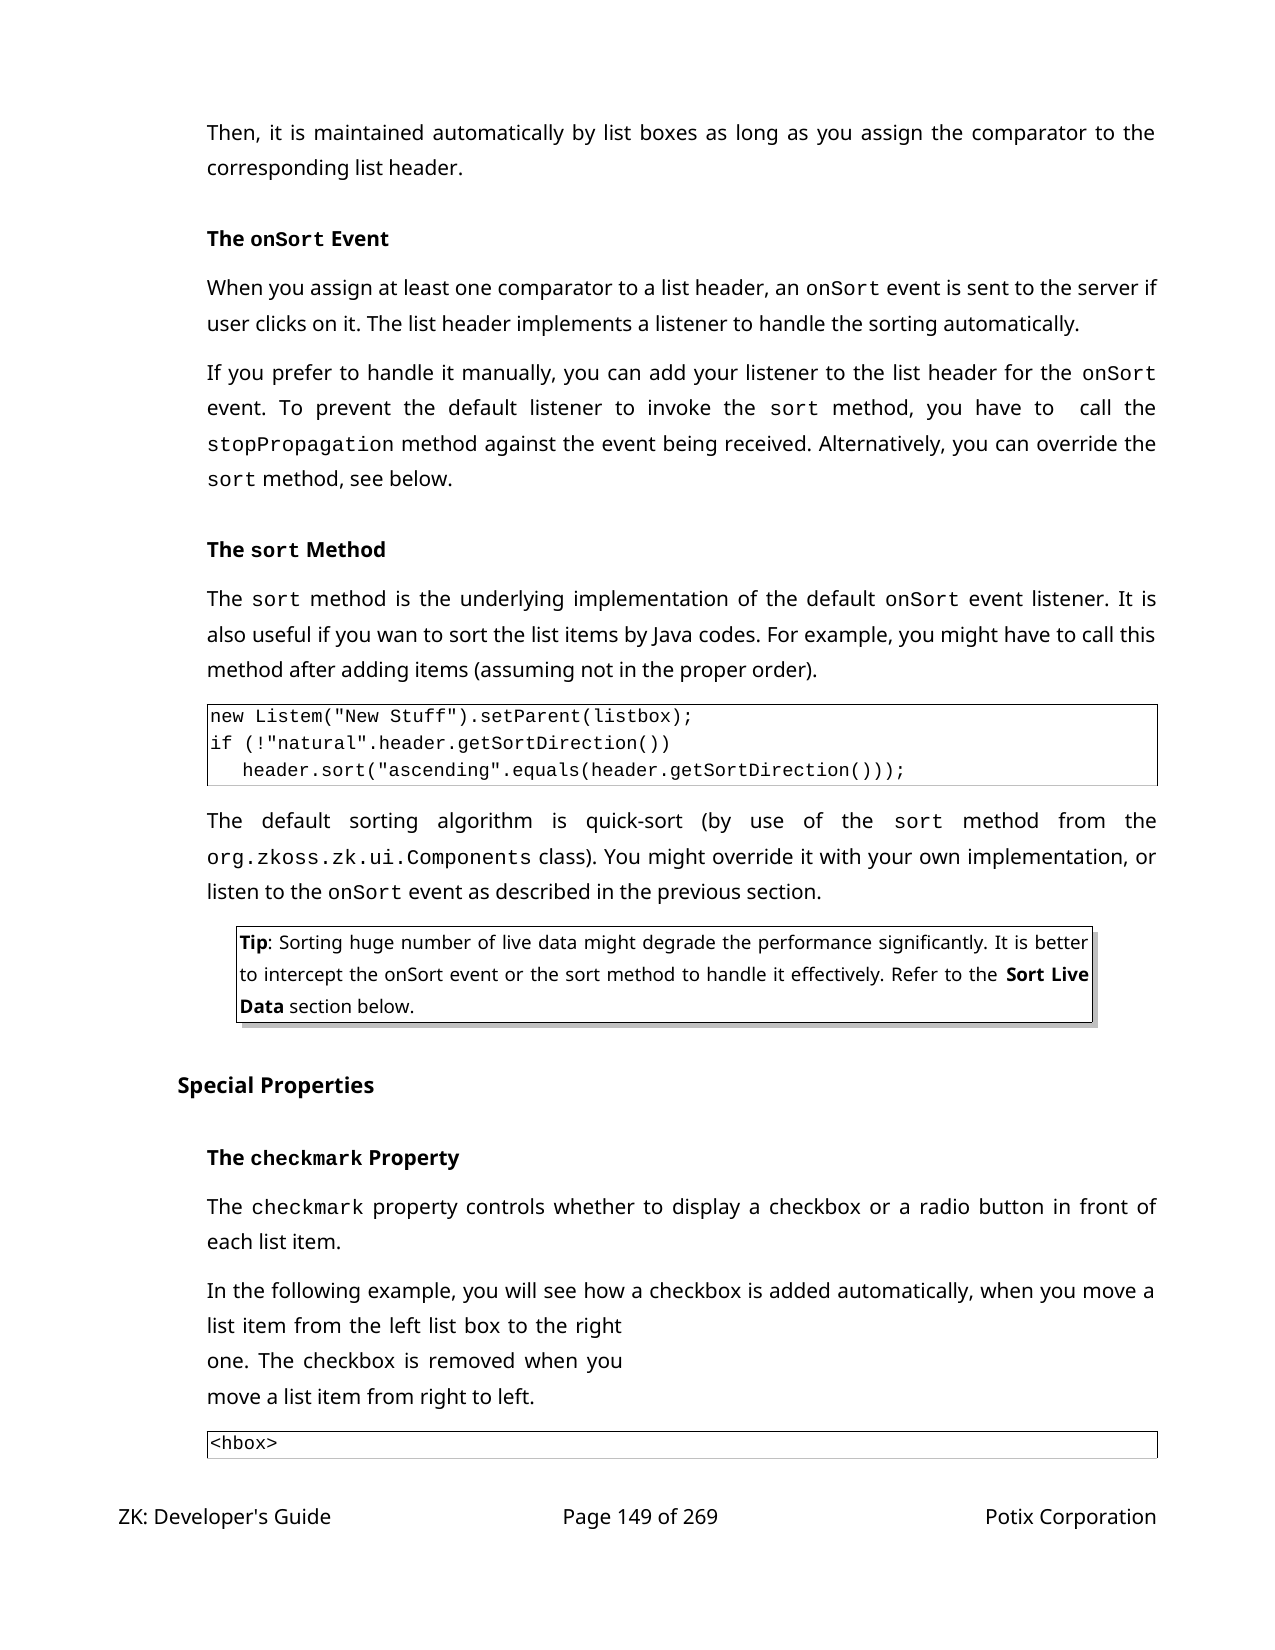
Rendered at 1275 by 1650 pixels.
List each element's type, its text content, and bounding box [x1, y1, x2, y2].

subtitle Special Properties [177, 1070, 1157, 1100]
text header.sort("ascending".equals(header.getSortDirection())); [208, 758, 1157, 785]
text new Listem("New Stuff").setParent(listbox); [208, 705, 1157, 728]
text In the following example, you will see how a checkbox is added automatically, when you move a list item from the left list box to the right one. The checkbox is removed when you move a list item from right to left. [207, 1276, 1157, 1410]
text The checkmark property controls whether to display a checkbox or a radio button in front of each list item. [207, 1192, 1157, 1256]
text Then, it is maintained automatically by list boxes as long as you assign the comparator to the corresponding list header. [207, 118, 1157, 182]
subtitle The onSort Event [207, 224, 1157, 253]
text if (!"natural".header.getSortDirection()) [208, 731, 1157, 755]
text The default sorting algorithm is quick-sort (by use of the sort method from the org.zkoss.zk.ui.Components class). You might override it with your own implementation, or listen to the onSort event as described in the previous section. [207, 806, 1157, 906]
text Tip: Sorting huge number of live data might degrade the performance significantly. It is better to intercept the onSort event or the sort method to handle it effectively. Refer to the Sort Live Data section below. [237, 927, 1092, 1022]
subtitle The sort Method [207, 535, 1157, 564]
text If you prefer to handle it manually, you can add your listener to the list header for the onSort event. To prevent the default listener to invoke the sort method, you have to call the stopPropagation method against the event being received. Alternatively, you can override the sort method, see below. [207, 358, 1157, 493]
text When you assign at least one comparator to a list header, an onSort event is sent to the server if user clicks on it. The list header implements a listener to handle the sorting automatically. [207, 273, 1157, 337]
subtitle The checkmark Property [207, 1143, 1157, 1171]
text The sort method is the underlying implementation of the default onSort event listener. It is also useful if you wan to sort the list items by Java codes. For example, you might have to call this method after adding items (assuming not in the proper order). [207, 584, 1157, 683]
text <hbox> [208, 1432, 1157, 1458]
